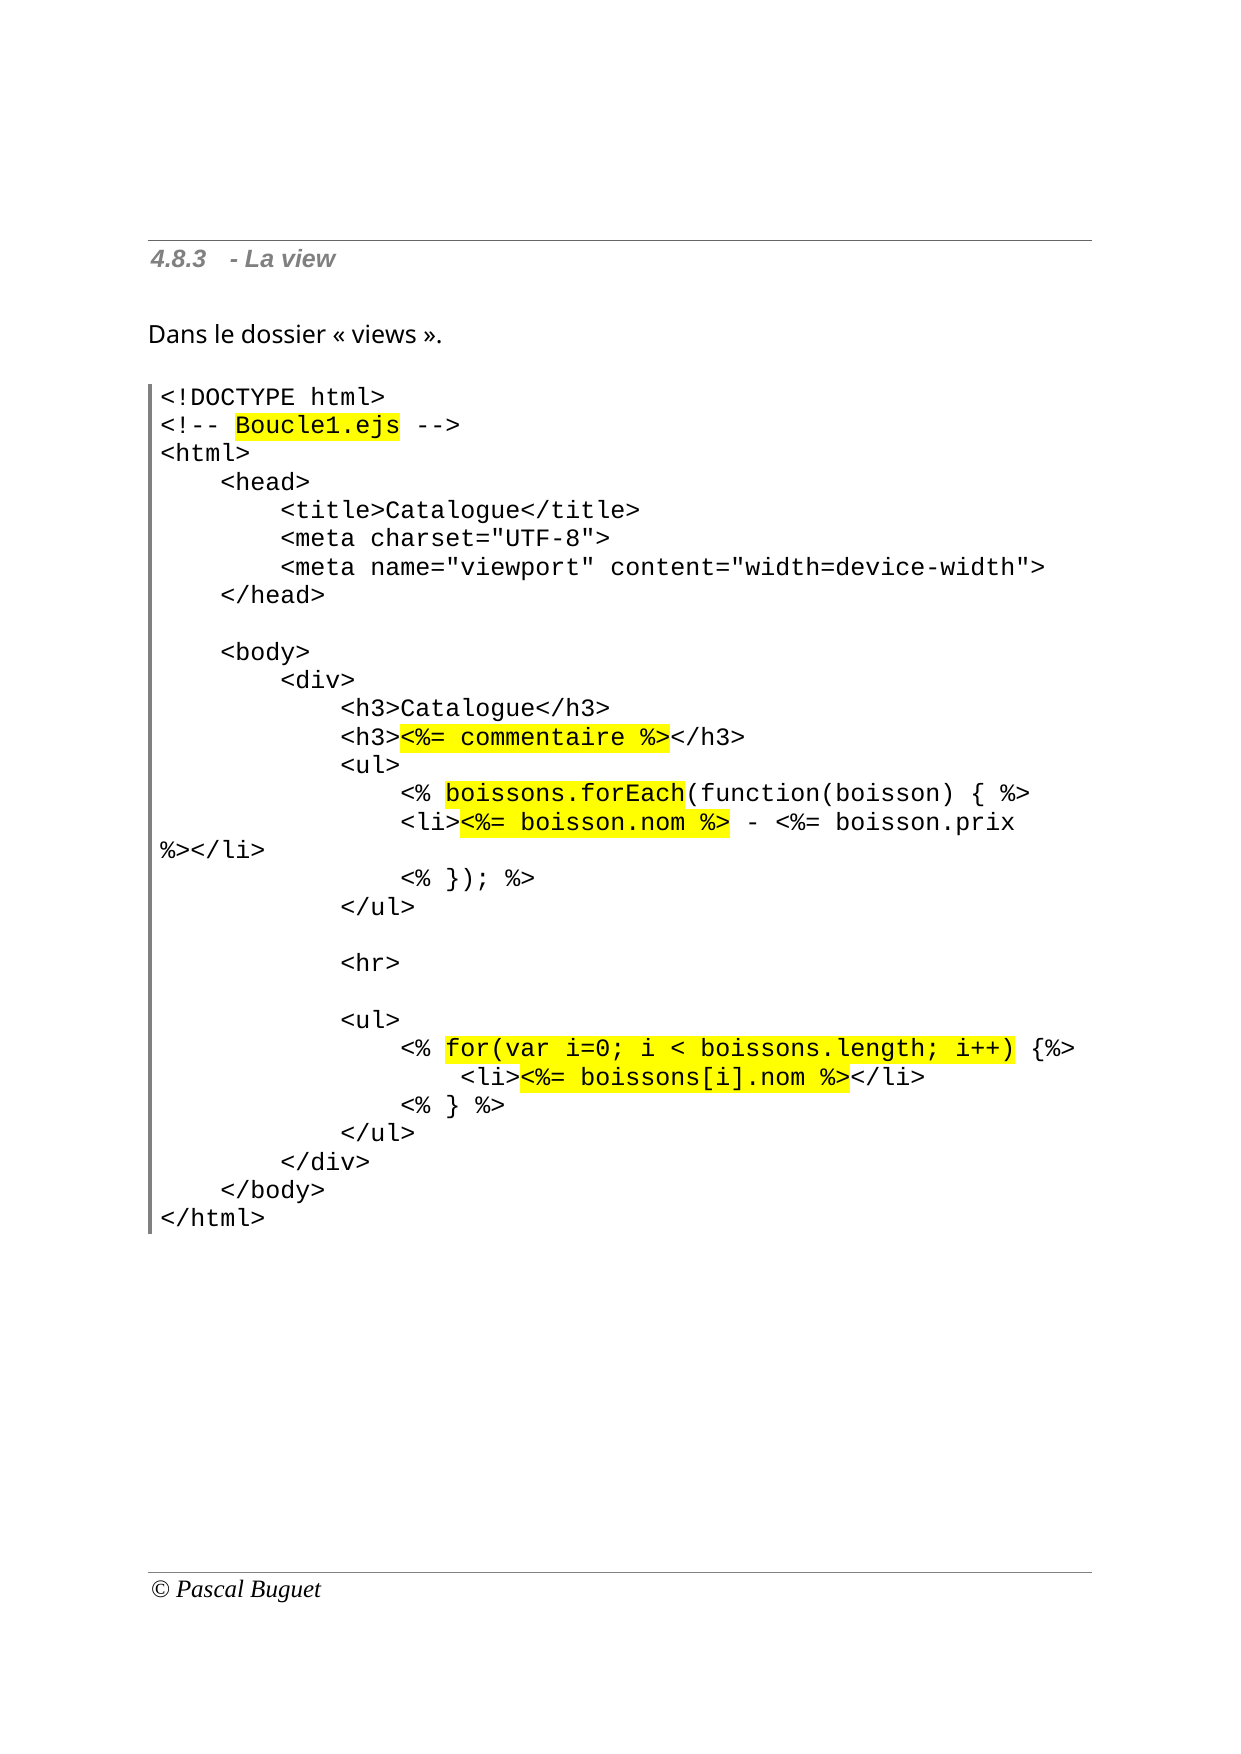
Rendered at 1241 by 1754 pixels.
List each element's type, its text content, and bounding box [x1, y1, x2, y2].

text </html> [152, 1206, 1092, 1234]
text <ul> [152, 753, 1092, 781]
text </head> [152, 583, 1092, 611]
text <% } %> [152, 1093, 1092, 1121]
text </ul> [152, 894, 1092, 923]
text <meta name="viewport" content="width=device-width"> [152, 554, 1092, 583]
text <li><%= boissons[i].nom %></li> [152, 1064, 1092, 1093]
text <% }); %> [152, 866, 1092, 894]
text <h3>Catalogue</h3> [152, 696, 1092, 724]
text <head> [152, 469, 1092, 498]
text <h3><%= commentaire %></h3> [152, 724, 1092, 753]
text <li><%= boisson.nom %> - <%= boisson.prix %></li> [152, 809, 1092, 866]
text </body> [152, 1178, 1092, 1206]
text <html> [152, 441, 1092, 469]
text <title>Catalogue</title> [152, 498, 1092, 526]
subtitle - La view [148, 241, 1092, 276]
text </ul> [152, 1121, 1092, 1149]
text <meta charset="UTF-8"> [152, 526, 1092, 554]
text <!DOCTYPE html> [152, 384, 1092, 413]
text </div> [152, 1149, 1092, 1178]
text <hr> [152, 951, 1092, 979]
text <!-- Boucle1.ejs --> [152, 413, 1092, 441]
text <ul> [152, 1008, 1092, 1036]
text <div> [152, 668, 1092, 696]
text <body> [152, 639, 1092, 668]
text <% for(var i=0; i < boissons.length; i++) {%> [152, 1036, 1092, 1064]
text Dans le dossier « views ». [148, 316, 1092, 350]
text <% boissons.forEach(function(boisson) { %> [152, 781, 1092, 809]
